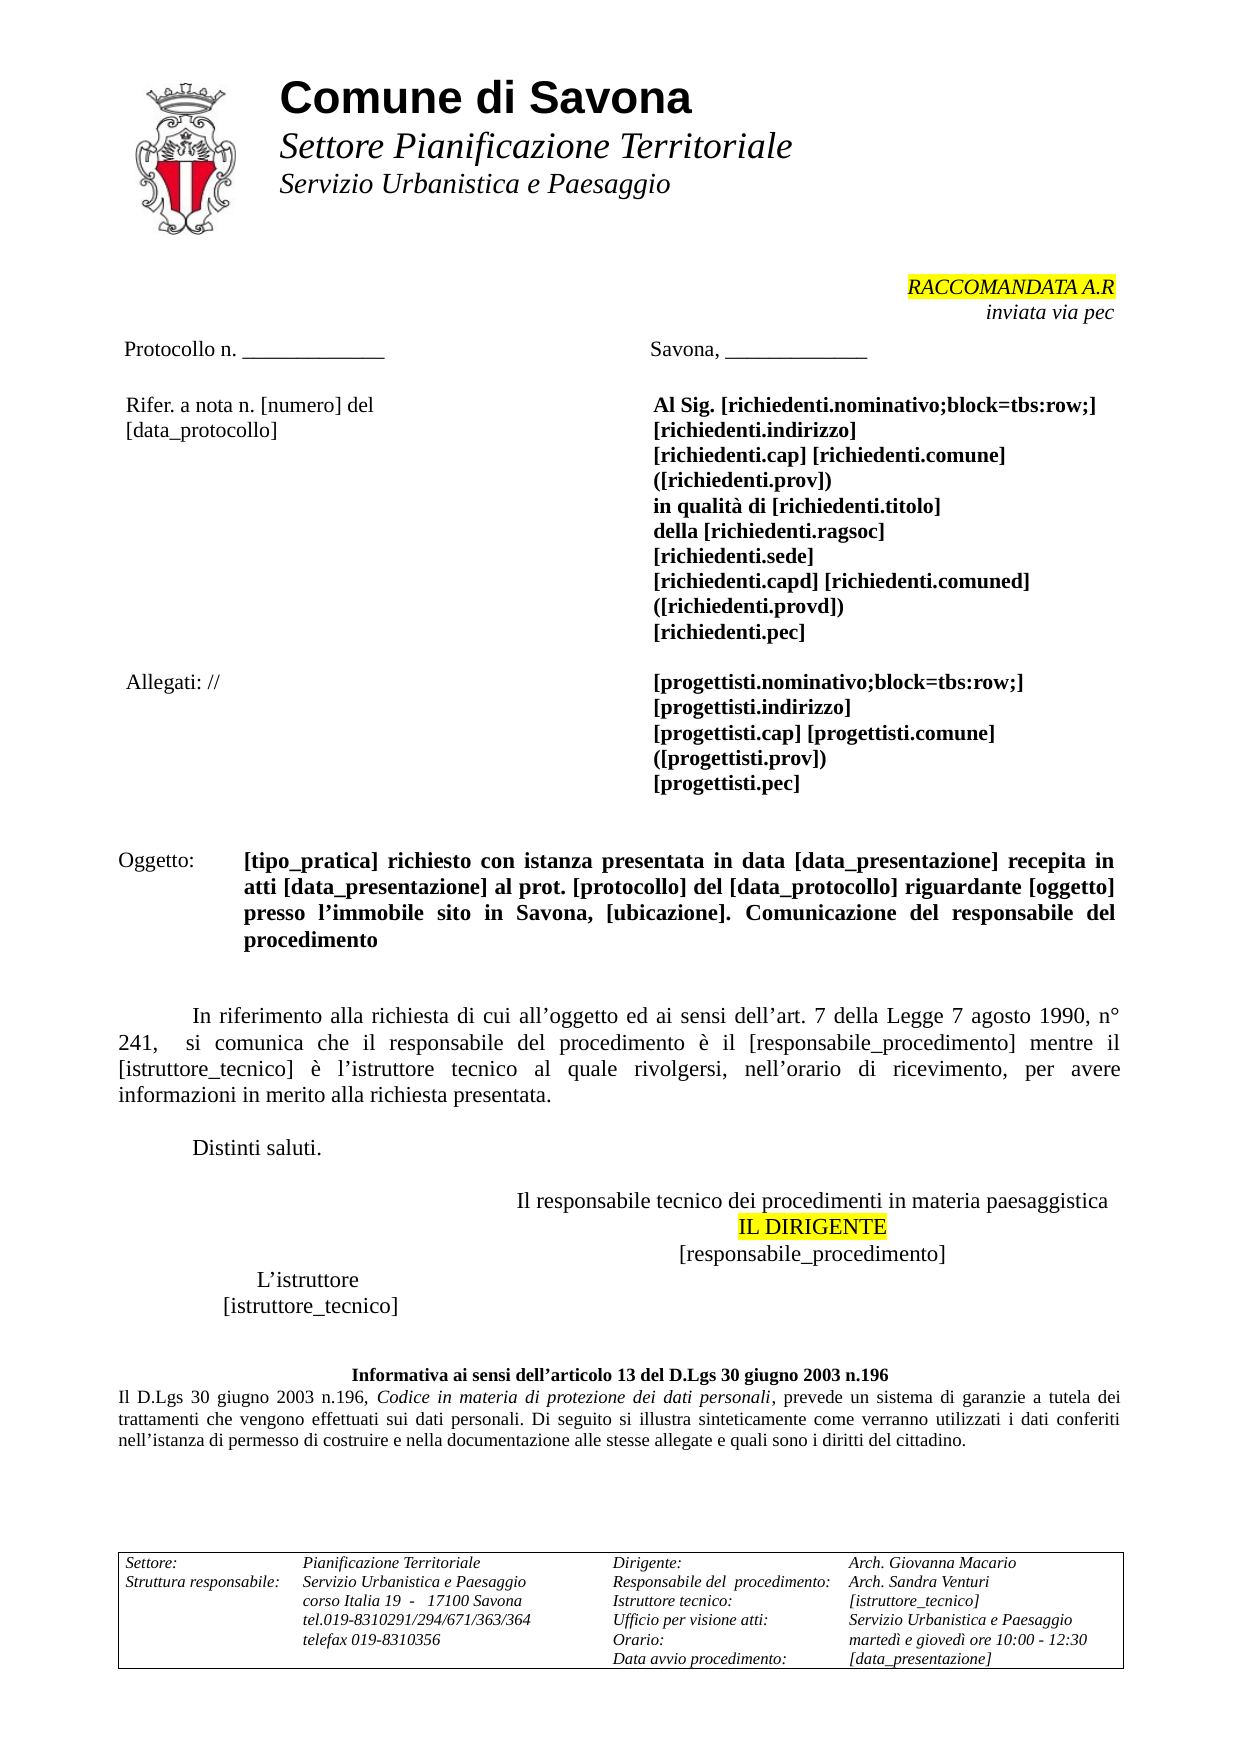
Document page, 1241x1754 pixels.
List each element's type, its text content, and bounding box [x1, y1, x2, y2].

text Distinti saluti. [118, 1134, 1122, 1161]
table_cell [451, 669, 646, 821]
table_cell L’istruttore [istruttore_tecnico] [118, 1266, 503, 1319]
subtitle Informativa ai sensi dell’articolo 13 del D.Lgs 30 giugno 2003 n.196 [118, 1364, 1122, 1386]
table_cell Savona, _____________ [644, 330, 1122, 367]
table_header Rifer. a nota n. [numero] del [data_protocollo] [118, 392, 451, 669]
table_header [tipo_pratica] richiesto con istanza presentata in data [data_presentazione] recepita in atti [data_presentazione] al prot. [protocollo] del [data_protocollo] riguardante [oggetto] presso l’immobile sito in Savona, [ubicazione]. Comunicazione del responsabile del procedimento [236, 847, 1123, 952]
text In riferimento alla richiesta di cui all’oggetto ed ai sensi dell’art. 7 della Legge 7 agosto 1990, n° 241, si comunica che il responsabile del procedimento è il [responsabile_procedimento] mentre il [istruttore_tecnico] è l’istruttore tecnico al quale rivolgersi, nell’orario di ricevimento, per avere informazioni in merito alla richiesta presentata. [118, 1002, 1122, 1108]
table_header Il responsabile tecnico dei procedimenti in materia paesaggistica IL DIRIGENTE [responsabile_procedimento] [503, 1187, 1122, 1266]
text Il D.Lgs 30 giugno 2003 n.196, Codice in materia di protezione dei dati personali, prevede un sistema di garanzie a tutela dei trattamenti che vengono effettuati sui dati personali. Di seguito si illustra sinteticamente come verranno utilizzati i dati conferiti nell’istanza di permesso di costruire e nella documentazione alle stesse allegate e quali sono i diritti del cittadino. [118, 1386, 1122, 1451]
picture [135, 83, 236, 235]
table_header RACCOMANDATA A.R inviata via pec [644, 268, 1122, 330]
table_cell Allegati: // [118, 669, 451, 821]
table_cell [503, 1266, 1122, 1319]
table_header [118, 1187, 503, 1266]
table_cell Protocollo n. _____________ [118, 330, 644, 367]
table_cell [progettisti.nominativo;block=tbs:row;] [progettisti.indirizzo] [progettisti.cap] [progettisti.comune] ([progettisti.prov]) [progettisti.pec] [646, 669, 1119, 821]
table_header [451, 392, 646, 669]
table_header Al Sig. [richiedenti.nominativo;block=tbs:row;] [richiedenti.indirizzo] [richiedenti.cap] [richiedenti.comune] ([richiedenti.prov]) in qualità di [richiedenti.titolo] della [richiedenti.ragsoc] [richiedenti.sede] [richiedenti.capd] [richiedenti.comuned] ([richiedenti.provd]) [richiedenti.pec] [646, 392, 1119, 669]
table_header Oggetto: [111, 847, 236, 952]
table_header [118, 268, 644, 330]
